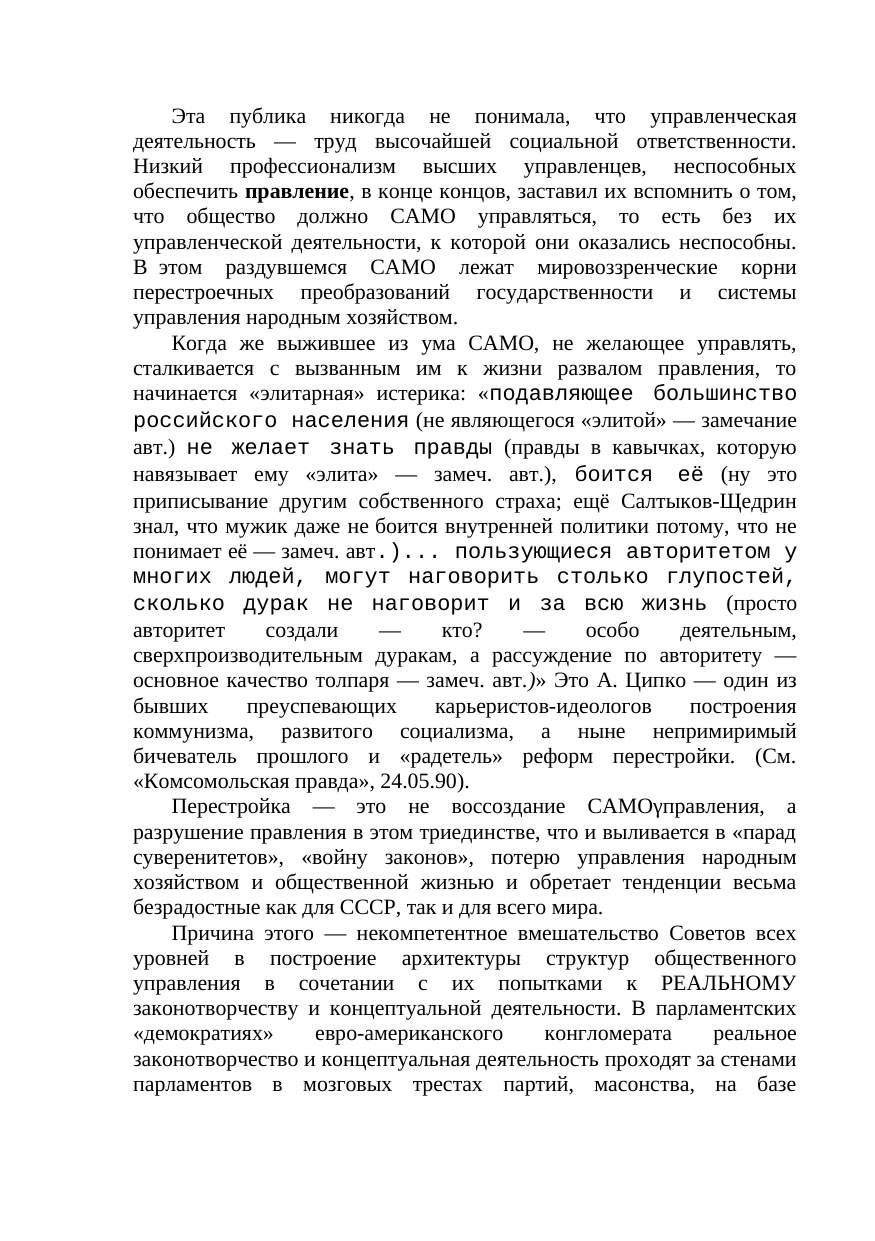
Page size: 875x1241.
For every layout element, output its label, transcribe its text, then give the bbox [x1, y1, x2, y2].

text Перестройка — это не воссоздание САМОγправления, а разрушение правления в этом триединстве, что и выливается в «парад суверенитетов», «войну законов», потерю управления народным хозяйством и общественной жизнью и обретает тенденции весьма безрадостные как для СССР, так и для всего мира. [133, 793, 797, 919]
text Когда же выжившее из ума САМО, не желающее управлять, сталкивается с вызванным им к жизни развалом правления, то начинается «элитарная» истерика: «подавляющее большинство российского населения (не являющегося «элитой» — замечание авт.) не желает знать правды (правды в кавычках, которую навязывает ему «элита» — замеч. авт.), боится её (ну это приписывание другим собственного страха; ещё Салтыков-Щедрин знал, что мужик даже не боится внутренней политики потому, что не понимает её — замеч. авт.)... пользующиеся авторитетом у многих людей, могут наговорить столько глупостей, сколько дурак не наговорит и за всю жизнь (просто авторитет создали — кто? — особо деятельным, сверхпроизводительным дуракам, а рассуждение по авторитету — основное качество толпаря — замеч. авт.)» Это А. Ципко — один из бывших преуспевающих карьеристов-идеологов построения коммунизма, развитого социализма, а ныне непримиримый бичеватель прошлого и «радетель» реформ перестройки. (См. «Комсомольская правда», 24.05.90). [133, 329, 797, 793]
text Причина этого — некомпетентное вмешательство Советов всех уровней в построение архитектуры структур общественного управления в сочетании с их попытками к РЕАЛЬНОМУ законотворчеству и концептуальной деятельности. В парламентских «демократиях» евро-американского конгломерата реальное законотворчество и концептуальная деятельность проходят за стенами парламентов в мозговых трестах партий, масонства, на базе [133, 919, 797, 1096]
text Эта публика никогда не понимала, что управленческая деятельность — труд высочайшей социальной ответственности. Низкий профессионализм высших управленцев, неспособных обеспечить правление, в конце концов, заставил их вспомнить о том, что общество должно САМО управляться, то есть без их управленческой деятельности, к которой они оказались неспособны. В этом раздувшемся САМО лежат мировоззренческие корни перестроечных преобразований государственности и системы управления народным хозяйством. [133, 103, 797, 329]
